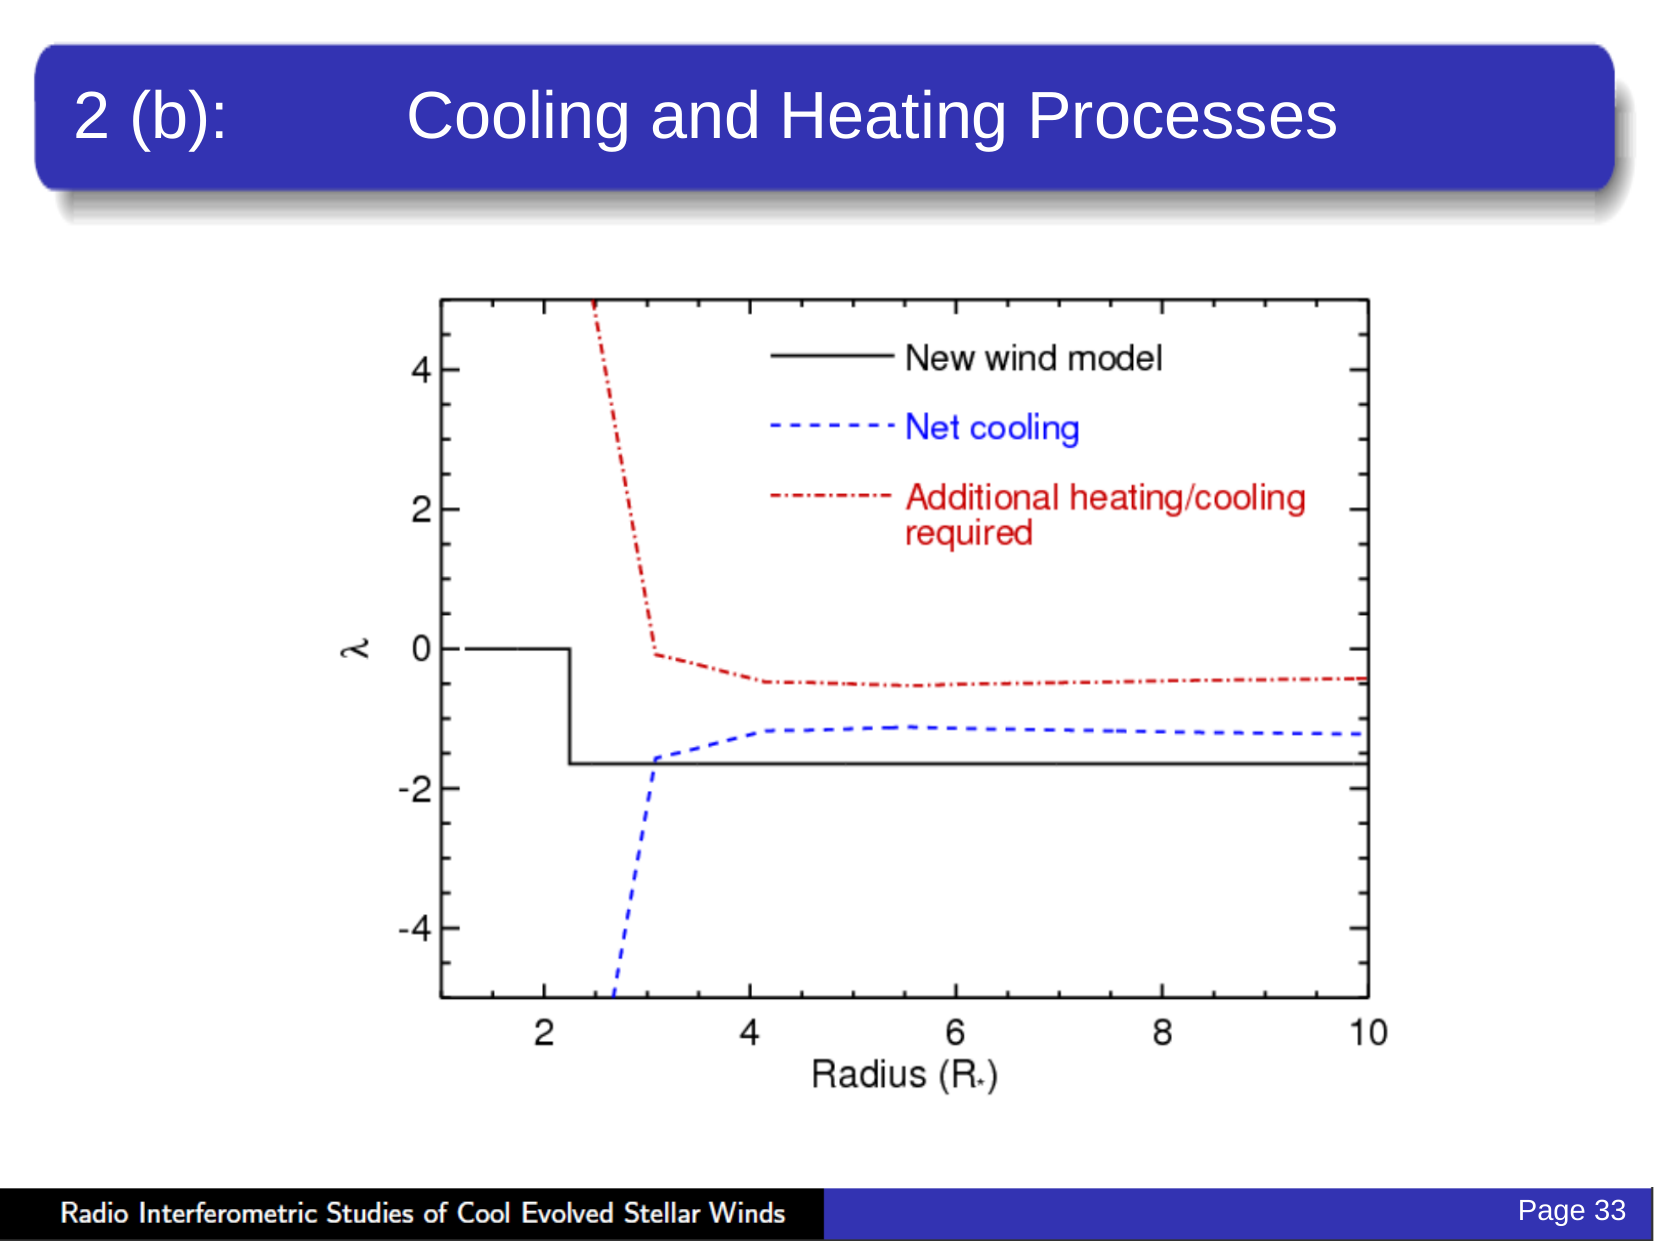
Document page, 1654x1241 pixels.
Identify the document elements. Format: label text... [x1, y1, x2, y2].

text_box 2 (b): Cooling and Heating Processes [59, 70, 1595, 189]
picture [0, 1187, 1654, 1241]
text_box Page 33 [814, 1187, 1642, 1235]
picture [23, 29, 1648, 1124]
